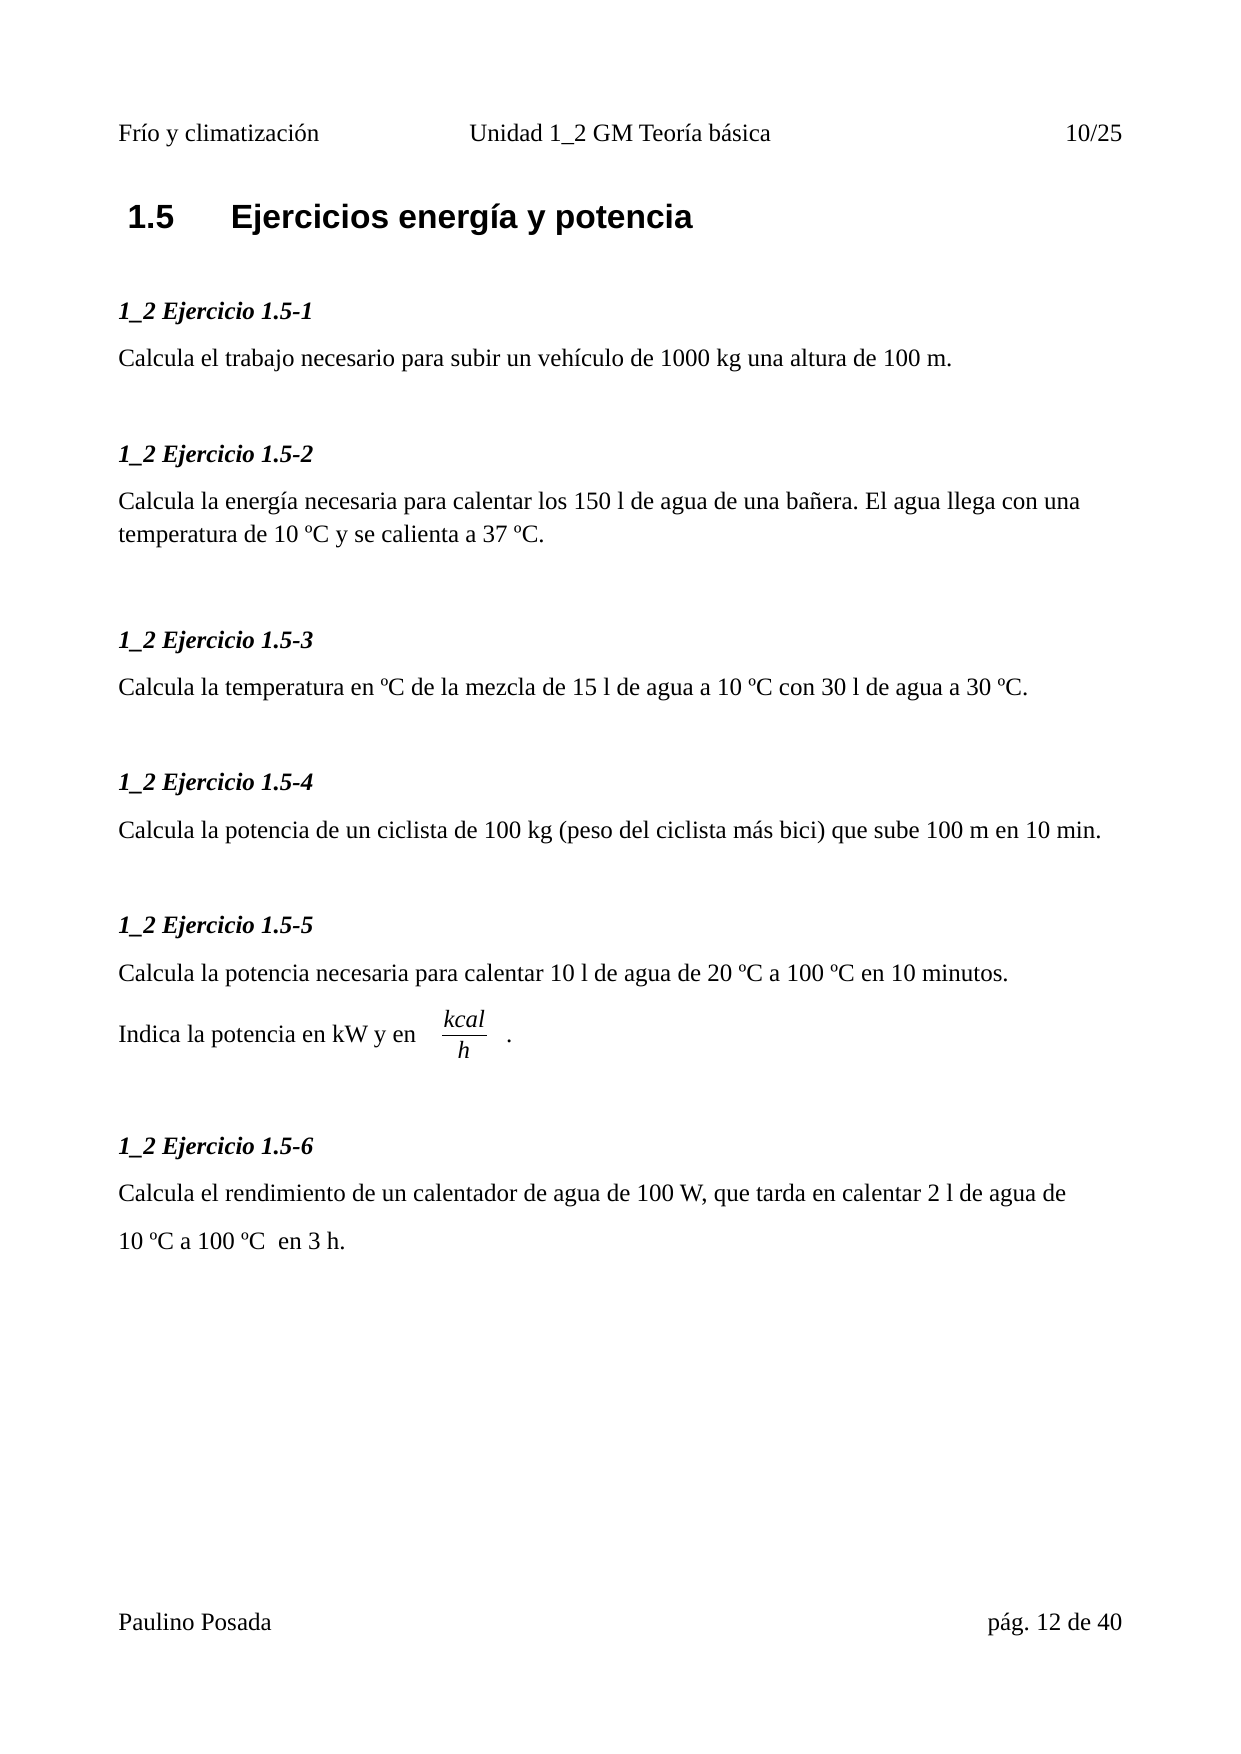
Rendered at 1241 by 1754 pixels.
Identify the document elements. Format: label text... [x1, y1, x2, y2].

text 1_2 Ejercicio 1.5-6 [118, 1131, 1122, 1160]
text Indica la potencia en kW y en . [118, 1006, 1122, 1064]
text Calcula el rendimiento de un calentador de agua de 100 W, que tarda en calentar 2 l de agua de [118, 1178, 1122, 1207]
text 1_2 Ejercicio 1.5-3 [118, 625, 1122, 653]
text 1_2 Ejercicio 1.5-4 [118, 767, 1122, 796]
text Calcula el trabajo necesario para subir un vehículo de 1000 kg una altura de 100 m. [118, 343, 1122, 372]
text 1_2 Ejercicio 1.5-5 [118, 910, 1122, 939]
subtitle Ejercicios energía y potencia [118, 197, 1122, 236]
text Calcula la potencia necesaria para calentar 10 l de agua de 20 ºC a 100 ºC en 10 minutos. [118, 958, 1122, 987]
text Calcula la temperatura en ºC de la mezcla de 15 l de agua a 10 ºC con 30 l de agua a 30 ºC. [118, 672, 1122, 701]
text 1_2 Ejercicio 1.5-1 [118, 296, 1122, 325]
text 1_2 Ejercicio 1.5-2 [118, 439, 1122, 467]
text 10 ºC a 100 ºC en 3 h. [118, 1226, 1122, 1255]
text Calcula la energía necesaria para calentar los 150 l de agua de una bañera. El agua llega con una temperatura de 10 ºC y se calienta a 37 ºC. [118, 486, 1122, 548]
text Calcula la potencia de un ciclista de 100 kg (peso del ciclista más bici) que sube 100 m en 10 min. [118, 815, 1122, 844]
